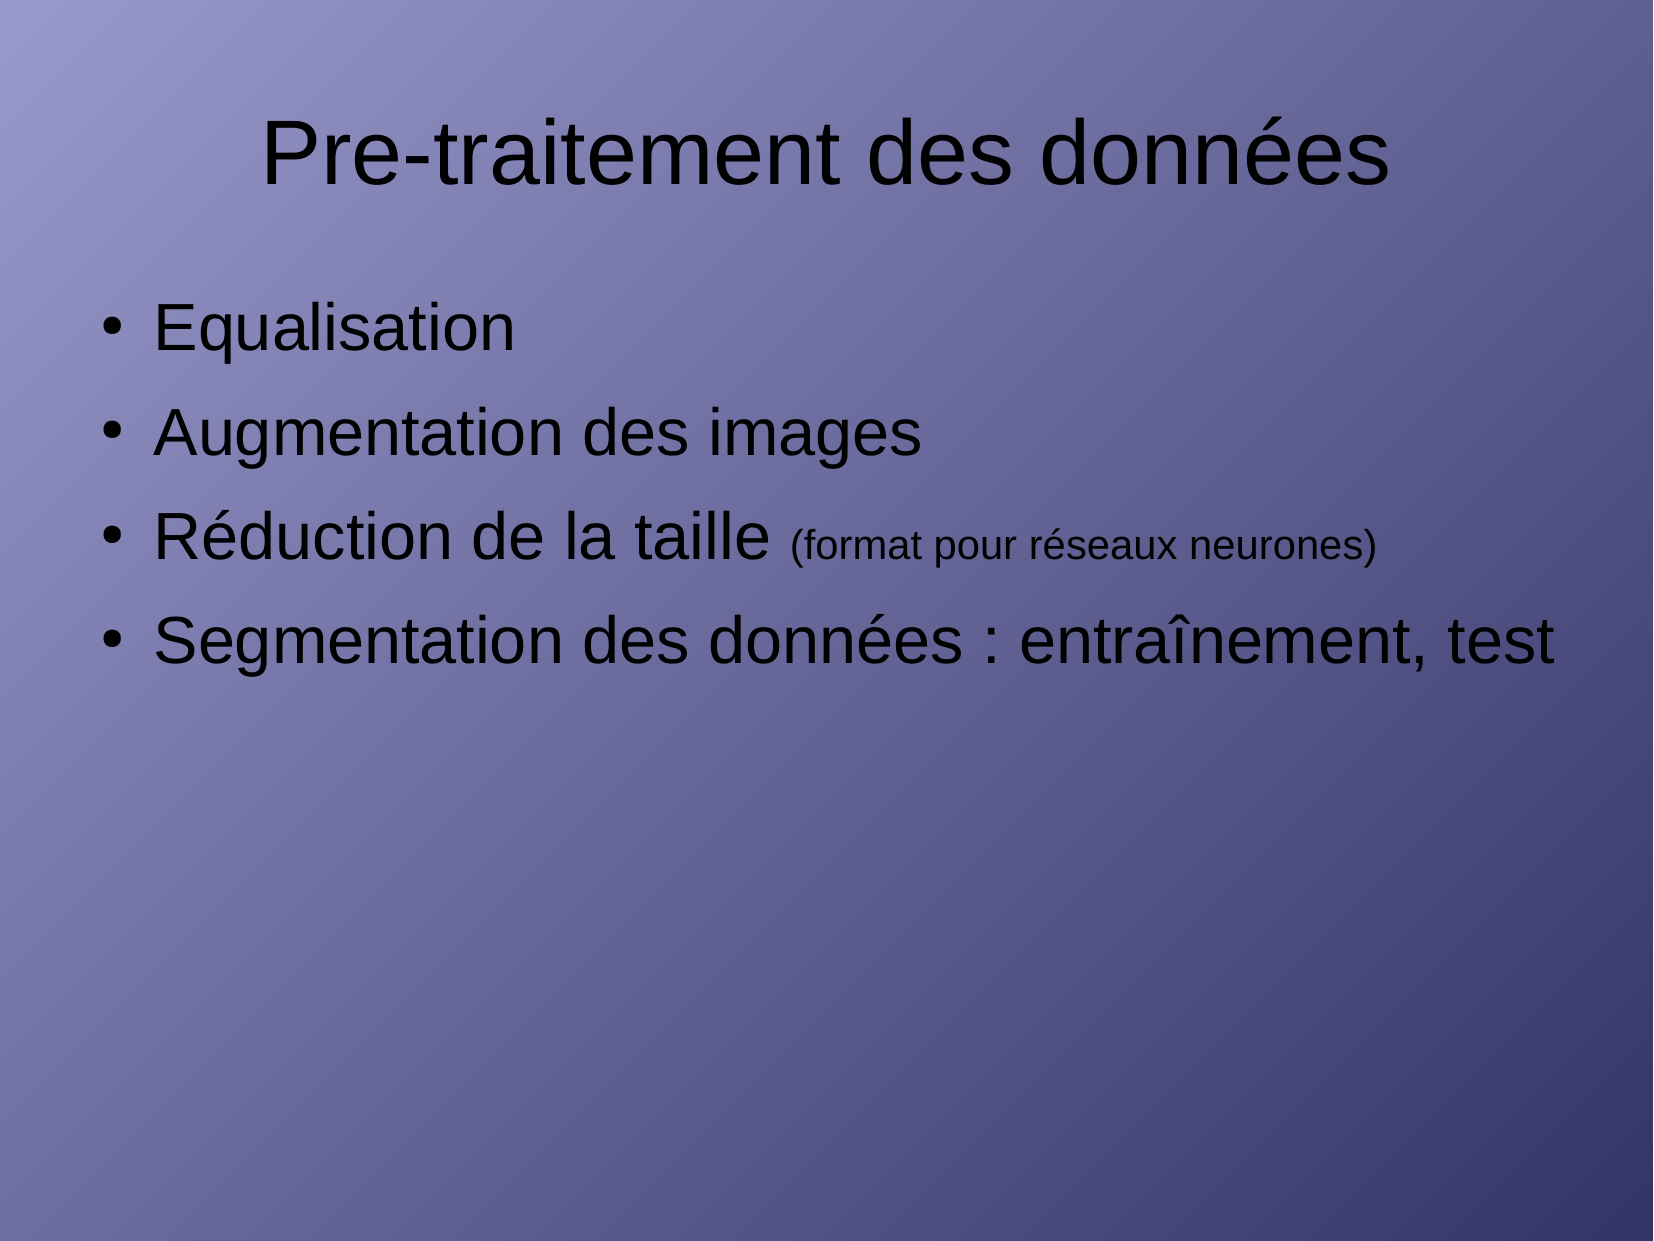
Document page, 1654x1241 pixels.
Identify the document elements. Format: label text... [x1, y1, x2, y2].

list Equalisation Augmentation des images Réduction de la taille (format pour réseaux neurones) Segmentation des données : entraînement, test [82, 290, 1571, 1010]
title Pre-traitement des données [82, 49, 1571, 257]
